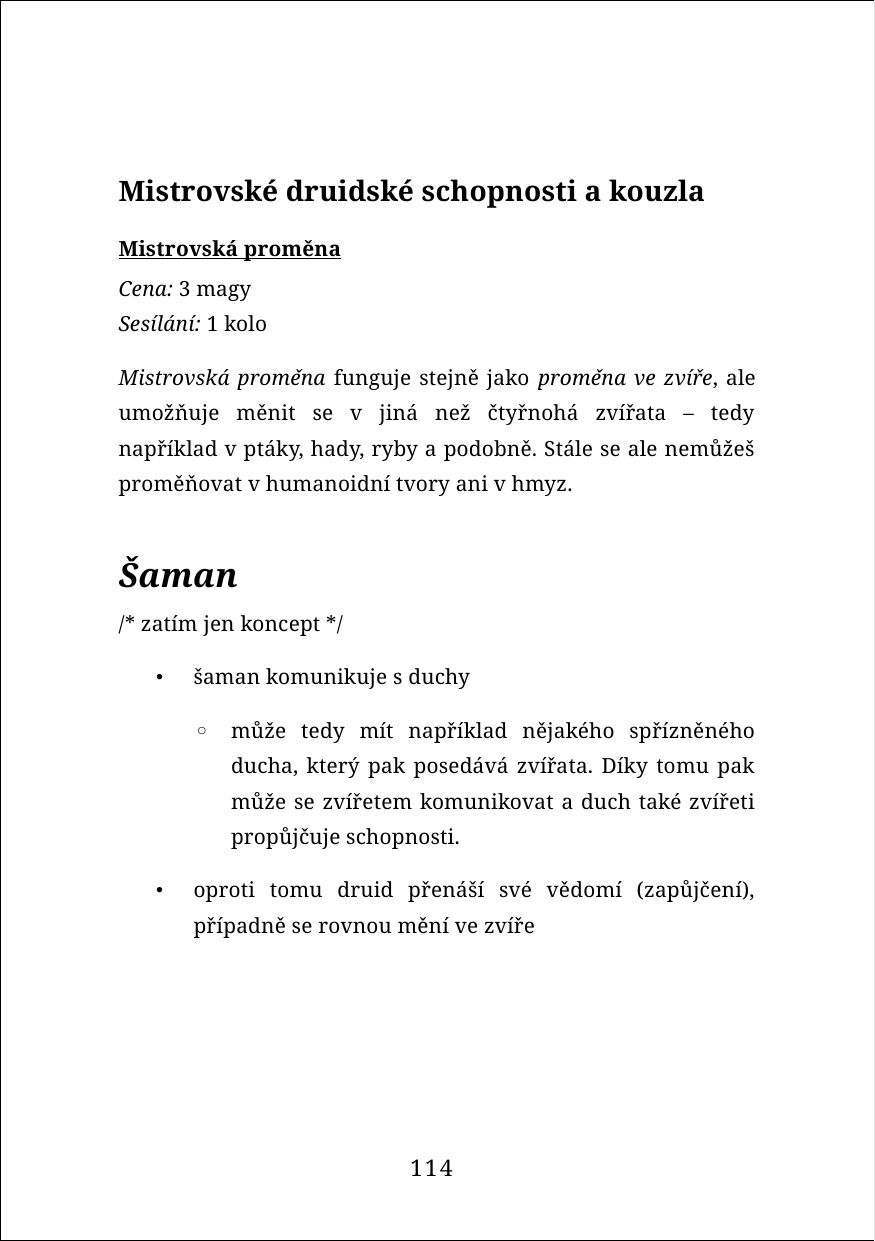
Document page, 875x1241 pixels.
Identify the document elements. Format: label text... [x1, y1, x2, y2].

text Mistrovská proměna funguje stejně jako proměna ve zvíře, ale umožňuje měnit se v jiná než čtyřnohá zvířata – tedy například v ptáky, hady, ryby a podobně. Stále se ale nemůžeš proměňovat v humanoidní tvory ani v hmyz. [118, 363, 756, 498]
list oproti tomu druid přenáší své vědomí (zapůjčení), případně se rovnou mění ve zvíře [156, 876, 756, 939]
subtitle Mistrovská proměna [118, 234, 756, 262]
list šaman komunikuje s duchy [156, 662, 756, 691]
list může tedy mít například nějakého spřízněného ducha, který pak posedává zvířata. Díky tomu pak může se zvířetem komunikovat a duch také zvířeti propůjčuje schopnosti. [193, 716, 756, 851]
subtitle Šaman [118, 552, 756, 597]
text Cena: 3 magy Sesílání: 1 kolo [118, 274, 756, 338]
subtitle Mistrovské druidské schopnosti a kouzla [118, 172, 756, 210]
text /* zatím jen koncept */ [118, 609, 756, 638]
